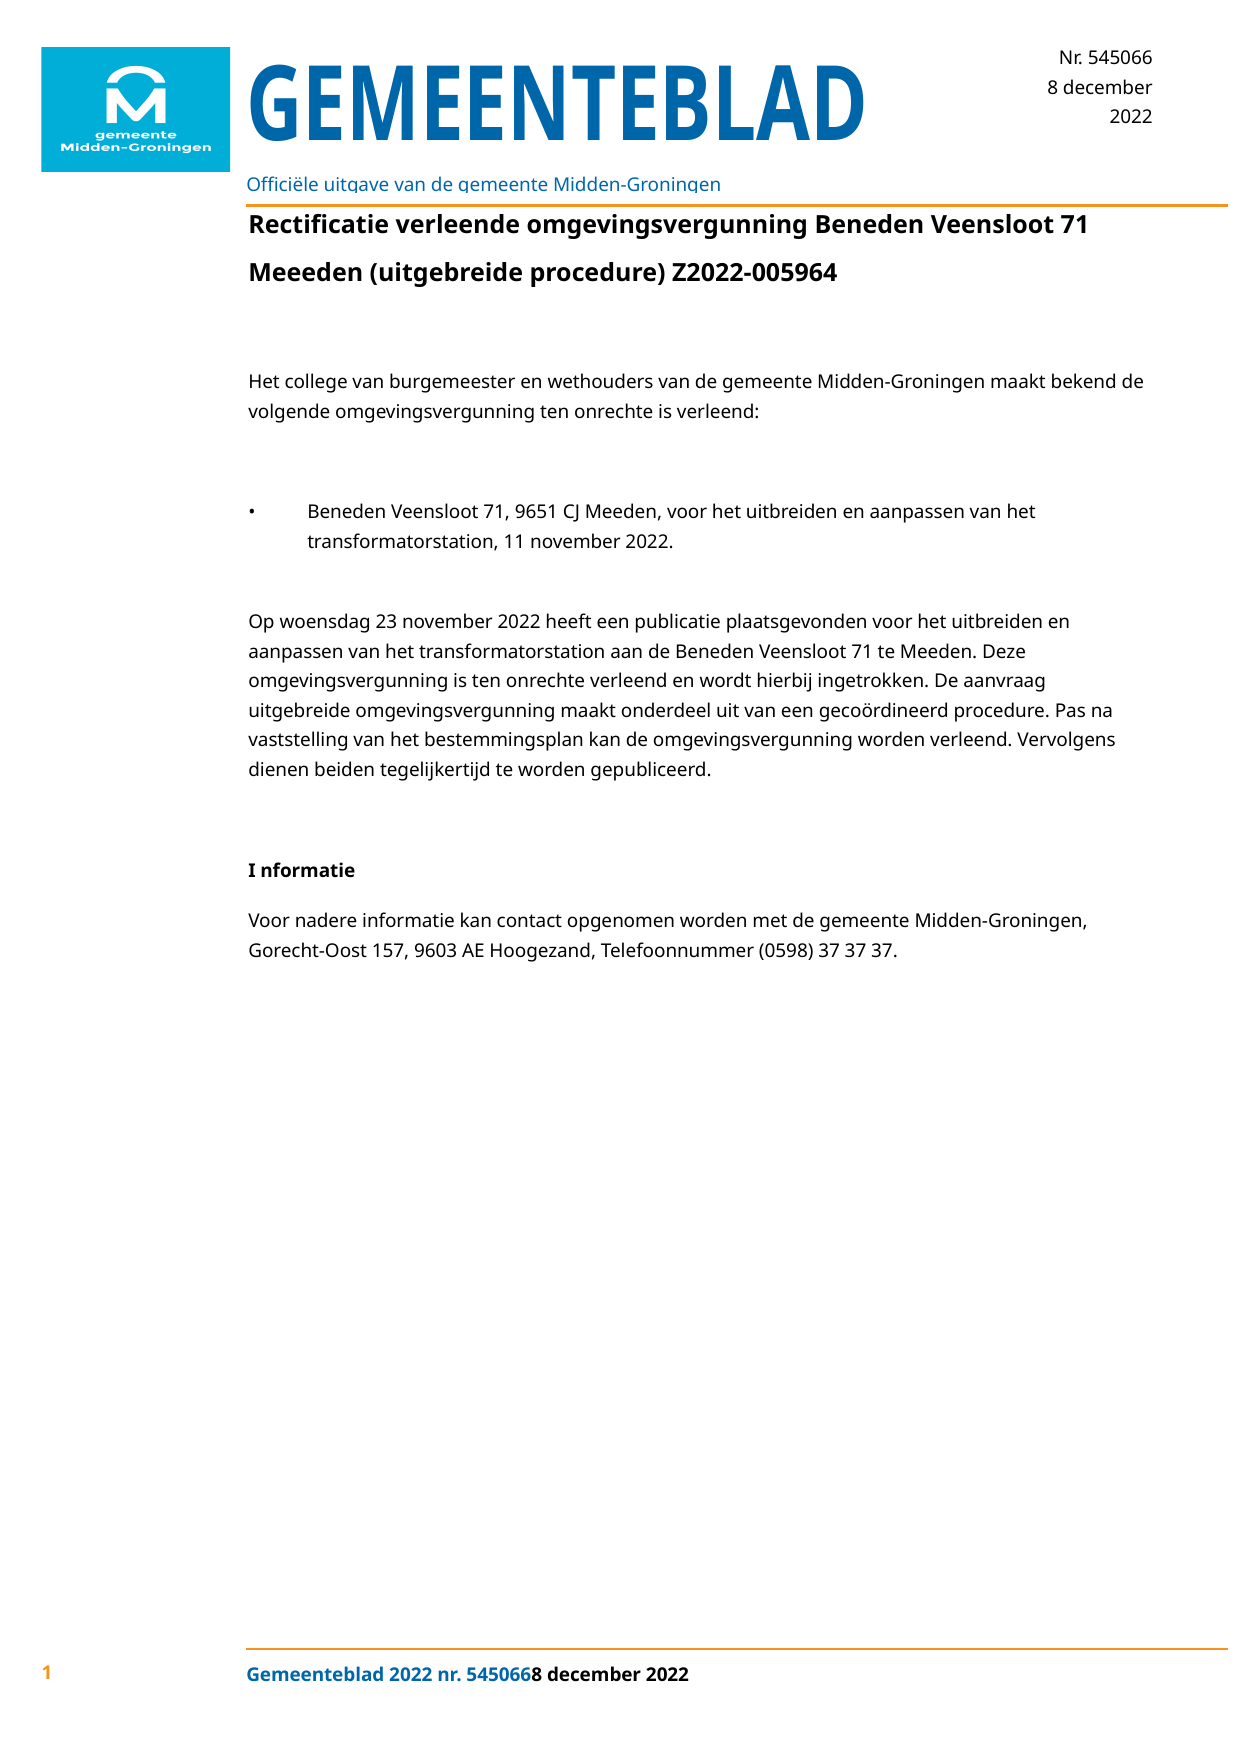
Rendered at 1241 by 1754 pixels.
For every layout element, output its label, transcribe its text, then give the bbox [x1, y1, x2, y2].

picture [108, 66, 164, 82]
text Op woensdag 23 november 2022 heeft een publicatie plaatsgevonden voor het uitbreiden en aanpassen van het transformatorstation aan de Beneden Veensloot 71 te Meeden. Deze omgevingsvergunning is ten onrechte verleend en wordt hierbij ingetrokken. De aanvraag uitgebreide omgevingsvergunning maakt onderdeel uit van een gecoördineerd procedure. Pas na vaststelling van het bestemmingsplan kan de omgevingsvergunning worden verleend. Vervolgens dienen beiden tegelijkertijd te worden gepubliceerd. [248, 608, 1152, 782]
text Voor nadere informatie kan contact opgenomen worden met de gemeente Midden-Groningen, Gorecht-Oost 157, 9603 AE Hoogezand, Telefoonnummer (0598) 37 37 37. [248, 907, 1152, 963]
picture [184, 146, 190, 153]
list Beneden Veensloot 71, 9651 CJ Meeden, voor het uitbreiden en aanpassen van het transformatorstation, 11 november 2022. [248, 499, 1152, 554]
text I nformatie [248, 857, 1152, 883]
text Het college van burgemeester en wethouders van de gemeente Midden-Groningen maakt bekend de volgende omgevingsvergunning ten onrechte is verleend: [248, 368, 1152, 424]
picture [107, 89, 165, 122]
text Rectificatie verleende omgevingsvergunning Beneden Veensloot 71 Meeeden (uitgebreide procedure) Z2022-005964 [248, 207, 1152, 288]
